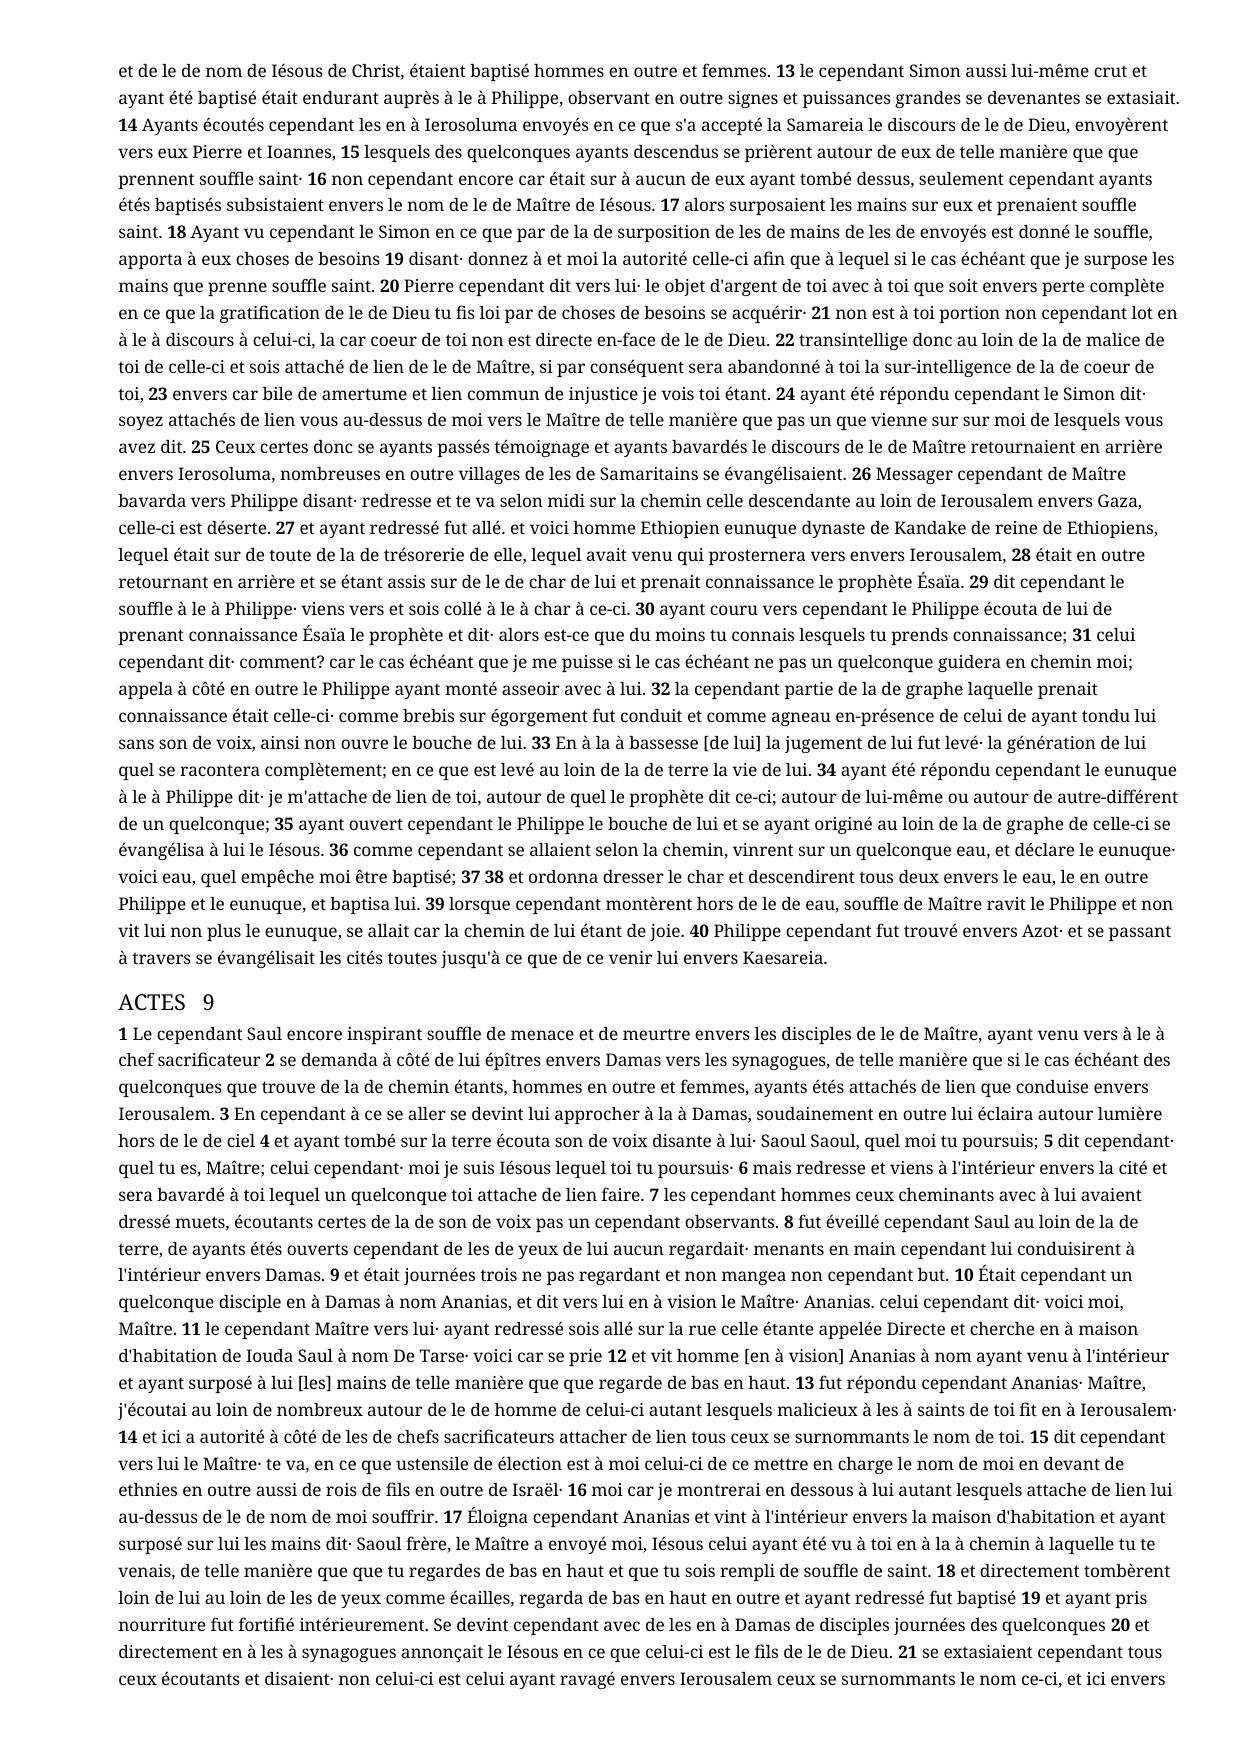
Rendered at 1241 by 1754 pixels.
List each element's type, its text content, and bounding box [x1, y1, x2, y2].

text ACTES 9 [118, 987, 1181, 1017]
text 1 Le cependant Saul encore inspirant souffle de menace et de meurtre envers les disciples de le de Maître, ayant venu vers à le à chef sacrificateur 2 se demanda à côté de lui épîtres envers Damas vers les synagogues, de telle manière que si le cas échéant des quelconques que trouve de la de chemin étants, hommes en outre et femmes, ayants étés attachés de lien que conduise envers Ierousalem. 3 En cependant à ce se aller se devint lui approcher à la à Damas, soudainement en outre lui éclaira autour lumière hors de le de ciel 4 et ayant tombé sur la terre écouta son de voix disante à lui· Saoul Saoul, quel moi tu poursuis; 5 dit cependant· quel tu es, Maître; celui cependant· moi je suis Iésous lequel toi tu poursuis· 6 mais redresse et viens à l'intérieur envers la cité et sera bavardé à toi lequel un quelconque toi attache de lien faire. 7 les cependant hommes ceux cheminants avec à lui avaient dressé muets, écoutants certes de la de son de voix pas un cependant observants. 8 fut éveillé cependant Saul au loin de la de terre, de ayants étés ouverts cependant de les de yeux de lui aucun regardait· menants en main cependant lui conduisirent à l'intérieur envers Damas. 9 et était journées trois ne pas regardant et non mangea non cependant but. 10 Était cependant un quelconque disciple en à Damas à nom Ananias, et dit vers lui en à vision le Maître· Ananias. celui cependant dit· voici moi, Maître. 11 le cependant Maître vers lui· ayant redressé sois allé sur la rue celle étante appelée Directe et cherche en à maison d'habitation de Iouda Saul à nom De Tarse· voici car se prie 12 et vit homme [en à vision] Ananias à nom ayant venu à l'intérieur et ayant surposé à lui [les] mains de telle manière que que regarde de bas en haut. 13 fut répondu cependant Ananias· Maître, j'écoutai au loin de nombreux autour de le de homme de celui-ci autant lesquels malicieux à les à saints de toi fit en à Ierousalem· 14 et ici a autorité à côté de les de chefs sacrificateurs attacher de lien tous ceux se surnommants le nom de toi. 15 dit cependant vers lui le Maître· te va, en ce que ustensile de élection est à moi celui-ci de ce mettre en charge le nom de moi en devant de ethnies en outre aussi de rois de fils en outre de Israël· 16 moi car je montrerai en dessous à lui autant lesquels attache de lien lui au-dessus de le de nom de moi souffrir. 17 Éloigna cependant Ananias et vint à l'intérieur envers la maison d'habitation et ayant surposé sur lui les mains dit· Saoul frère, le Maître a envoyé moi, Iésous celui ayant été vu à toi en à la à chemin à laquelle tu te venais, de telle manière que que tu regardes de bas en haut et que tu sois rempli de souffle de saint. 18 et directement tombèrent loin de lui au loin de les de yeux comme écailles, regarda de bas en haut en outre et ayant redressé fut baptisé 19 et ayant pris nourriture fut fortifié intérieurement. Se devint cependant avec de les en à Damas de disciples journées des quelconques 20 et directement en à les à synagogues annonçait le Iésous en ce que celui-ci est le fils de le de Dieu. 21 se extasiaient cependant tous ceux écoutants et disaient· non celui-ci est celui ayant ravagé envers Ierousalem ceux se surnommants le nom ce-ci, et ici envers [118, 1022, 1181, 1690]
text et de le de nom de Iésous de Christ, étaient baptisé hommes en outre et femmes. 13 le cependant Simon aussi lui-même crut et ayant été baptisé était endurant auprès à le à Philippe, observant en outre signes et puissances grandes se devenantes se extasiait. 14 Ayants écoutés cependant les en à Ierosoluma envoyés en ce que s'a accepté la Samareia le discours de le de Dieu, envoyèrent vers eux Pierre et Ioannes, 15 lesquels des quelconques ayants descendus se prièrent autour de eux de telle manière que que prennent souffle saint· 16 non cependant encore car était sur à aucun de eux ayant tombé dessus, seulement cependant ayants étés baptisés subsistaient envers le nom de le de Maître de Iésous. 17 alors surposaient les mains sur eux et prenaient souffle saint. 18 Ayant vu cependant le Simon en ce que par de la de surposition de les de mains de les de envoyés est donné le souffle, apporta à eux choses de besoins 19 disant· donnez à et moi la autorité celle-ci afin que à lequel si le cas échéant que je surpose les mains que prenne souffle saint. 20 Pierre cependant dit vers lui· le objet d'argent de toi avec à toi que soit envers perte complète en ce que la gratification de le de Dieu tu fis loi par de choses de besoins se acquérir· 21 non est à toi portion non cependant lot en à le à discours à celui-ci, la car coeur de toi non est directe en-face de le de Dieu. 22 transintellige donc au loin de la de malice de toi de celle-ci et sois attaché de lien de le de Maître, si par conséquent sera abandonné à toi la sur-intelligence de la de coeur de toi, 23 envers car bile de amertume et lien commun de injustice je vois toi étant. 24 ayant été répondu cependant le Simon dit· soyez attachés de lien vous au-dessus de moi vers le Maître de telle manière que pas un que vienne sur sur moi de lesquels vous avez dit. 25 Ceux certes donc se ayants passés témoignage et ayants bavardés le discours de le de Maître retournaient en arrière envers Ierosoluma, nombreuses en outre villages de les de Samaritains se évangélisaient. 26 Messager cependant de Maître bavarda vers Philippe disant· redresse et te va selon midi sur la chemin celle descendante au loin de Ierousalem envers Gaza, celle-ci est déserte. 27 et ayant redressé fut allé. et voici homme Ethiopien eunuque dynaste de Kandake de reine de Ethiopiens, lequel était sur de toute de la de trésorerie de elle, lequel avait venu qui prosternera vers envers Ierousalem, 28 était en outre retournant en arrière et se étant assis sur de le de char de lui et prenait connaissance le prophète Ésaïa. 29 dit cependant le souffle à le à Philippe· viens vers et sois collé à le à char à ce-ci. 30 ayant couru vers cependant le Philippe écouta de lui de prenant connaissance Ésaïa le prophète et dit· alors est-ce que du moins tu connais lesquels tu prends connaissance; 31 celui cependant dit· comment? car le cas échéant que je me puisse si le cas échéant ne pas un quelconque guidera en chemin moi; appela à côté en outre le Philippe ayant monté asseoir avec à lui. 32 la cependant partie de la de graphe laquelle prenait connaissance était celle-ci· comme brebis sur égorgement fut conduit et comme agneau en-présence de celui de ayant tondu lui sans son de voix, ainsi non ouvre le bouche de lui. 33 En à la à bassesse [de lui] la jugement de lui fut levé· la génération de lui quel se racontera complètement; en ce que est levé au loin de la de terre la vie de lui. 34 ayant été répondu cependant le eunuque à le à Philippe dit· je m'attache de lien de toi, autour de quel le prophète dit ce-ci; autour de lui-même ou autour de autre-différent de un quelconque; 35 ayant ouvert cependant le Philippe le bouche de lui et se ayant originé au loin de la de graphe de celle-ci se évangélisa à lui le Iésous. 36 comme cependant se allaient selon la chemin, vinrent sur un quelconque eau, et déclare le eunuque· voici eau, quel empêche moi être baptisé; 37 38 et ordonna dresser le char et descendirent tous deux envers le eau, le en outre Philippe et le eunuque, et baptisa lui. 39 lorsque cependant montèrent hors de le de eau, souffle de Maître ravit le Philippe et non vit lui non plus le eunuque, se allait car la chemin de lui étant de joie. 40 Philippe cependant fut trouvé envers Azot· et se passant à travers se évangélisait les cités toutes jusqu'à ce que de ce venir lui envers Kaesareia. [118, 59, 1181, 969]
